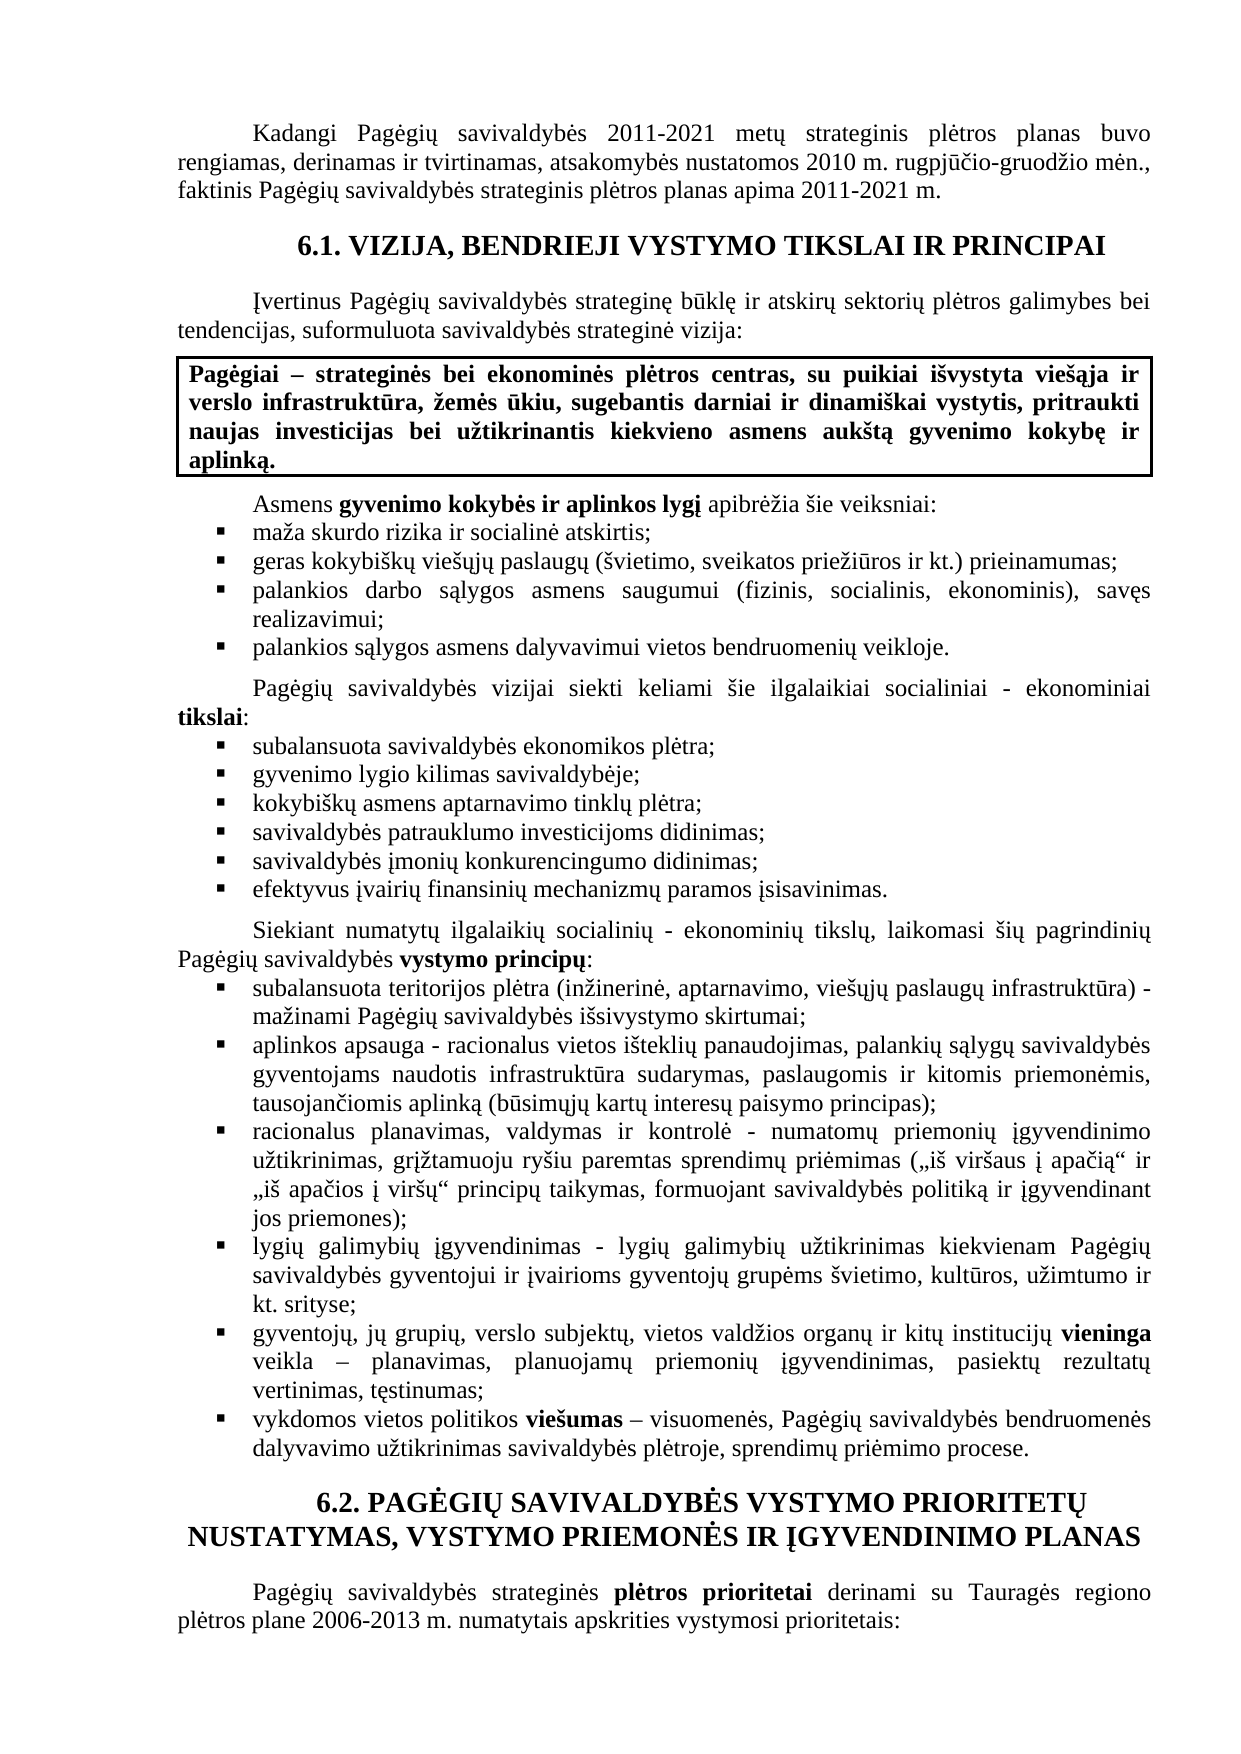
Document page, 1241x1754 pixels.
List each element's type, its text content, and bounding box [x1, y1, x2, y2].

text  kokybiškų asmens aptarnavimo tinklų plėtra; [215, 788, 1152, 817]
text  savivaldybės patrauklumo investicijoms didinimas; [215, 817, 1152, 846]
text  subalansuota savivaldybės ekonomikos plėtra; [215, 731, 1152, 759]
text Įvertinus Pagėgių savivaldybės strateginę būklę ir atskirų sektorių plėtros galimybes bei tendencijas, suformuluota savivaldybės strateginė vizija: [177, 286, 1152, 343]
text Pagėgių savivaldybės strateginės plėtros prioritetai derinami su Tauragės regiono plėtros plane 2006-2013 m. numatytais apskrities vystymosi prioritetais: [177, 1577, 1152, 1634]
text  racionalus planavimas, valdymas ir kontrolė - numatomų priemonių įgyvendinimo užtikrinimas, grįžtamuoju ryšiu paremtas sprendimų priėmimas („iš viršaus į apačią“ ir „iš apačios į viršų“ principų taikymas, formuojant savivaldybės politiką ir įgyvendinant jos priemones); [215, 1116, 1152, 1231]
text 6.2. PAGĖGIŲ SAVIVALDYBĖS VYSTYMO PRIORITETŲ NUSTATYMAS, VYSTYMO PRIEMONĖS IR ĮGYVENDINIMO PLANAS [177, 1486, 1152, 1553]
text  palankios sąlygos asmens dalyvavimui vietos bendruomenių veikloje. [215, 632, 1152, 661]
text  geras kokybiškų viešųjų paslaugų (švietimo, sveikatos priežiūros ir kt.) prieinamumas; [215, 546, 1152, 575]
text  gyvenimo lygio kilimas savivaldybėje; [215, 759, 1152, 788]
text  efektyvus įvairių finansinių mechanizmų paramos įsisavinimas. [215, 874, 1152, 903]
text  maža skurdo rizika ir socialinė atskirtis; [215, 517, 1152, 546]
text  savivaldybės įmonių konkurencingumo didinimas; [215, 846, 1152, 874]
text Asmens gyvenimo kokybės ir aplinkos lygį apibrėžia šie veiksniai: [177, 489, 1152, 517]
text  lygių galimybių įgyvendinimas - lygių galimybių užtikrinimas kiekvienam Pagėgių savivaldybės gyventojui ir įvairioms gyventojų grupėms švietimo, kultūros, užimtumo ir kt. srityse; [215, 1231, 1152, 1318]
text Pagėgių savivaldybės vizijai siekti keliami šie ilgalaikiai socialiniai - ekonominiai tikslai: [177, 673, 1152, 731]
table_header Pagėgiai – strateginės bei ekonominės plėtros centras, su puikiai išvystyta viešąja ir verslo infrastruktūra, žemės ūkiu, sugebantis darniai ir dinamiškai vystytis, pritraukti naujas investicijas bei užtikrinantis kiekvieno asmens aukštą gyvenimo kokybę ir aplinką. [179, 359, 1150, 474]
text Kadangi Pagėgių savivaldybės 2011-2021 metų strateginis plėtros planas buvo rengiamas, derinamas ir tvirtinamas, atsakomybės nustatomos 2010 m. rugpjūčio-gruodžio mėn., faktinis Pagėgių savivaldybės strateginis plėtros planas apima 2011-2021 m. [177, 118, 1152, 204]
text  vykdomos vietos politikos viešumas – visuomenės, Pagėgių savivaldybės bendruomenės dalyvavimo užtikrinimas savivaldybės plėtroje, sprendimų priėmimo procese. [215, 1404, 1152, 1461]
text  subalansuota teritorijos plėtra (inžinerinė, aptarnavimo, viešųjų paslaugų infrastruktūra) - mažinami Pagėgių savivaldybės išsivystymo skirtumai; [215, 973, 1152, 1030]
text  palankios darbo sąlygos asmens saugumui (fizinis, socialinis, ekonominis), savęs realizavimui; [215, 575, 1152, 632]
text  aplinkos apsauga - racionalus vietos išteklių panaudojimas, palankių sąlygų savivaldybės gyventojams naudotis infrastruktūra sudarymas, paslaugomis ir kitomis priemonėmis, tausojančiomis aplinką (būsimųjų kartų interesų paisymo principas); [215, 1030, 1152, 1116]
text Siekiant numatytų ilgalaikių socialinių - ekonominių tikslų, laikomasi šių pagrindinių Pagėgių savivaldybės vystymo principų: [177, 915, 1152, 973]
text 6.1. VIZIJA, BENDRIEJI VYSTYMO TIKSLAI IR PRINCIPAI [177, 228, 1152, 262]
text  gyventojų, jų grupių, verslo subjektų, vietos valdžios organų ir kitų institucijų vieninga veikla – planavimas, planuojamų priemonių įgyvendinimas, pasiektų rezultatų vertinimas, tęstinumas; [215, 1318, 1152, 1404]
